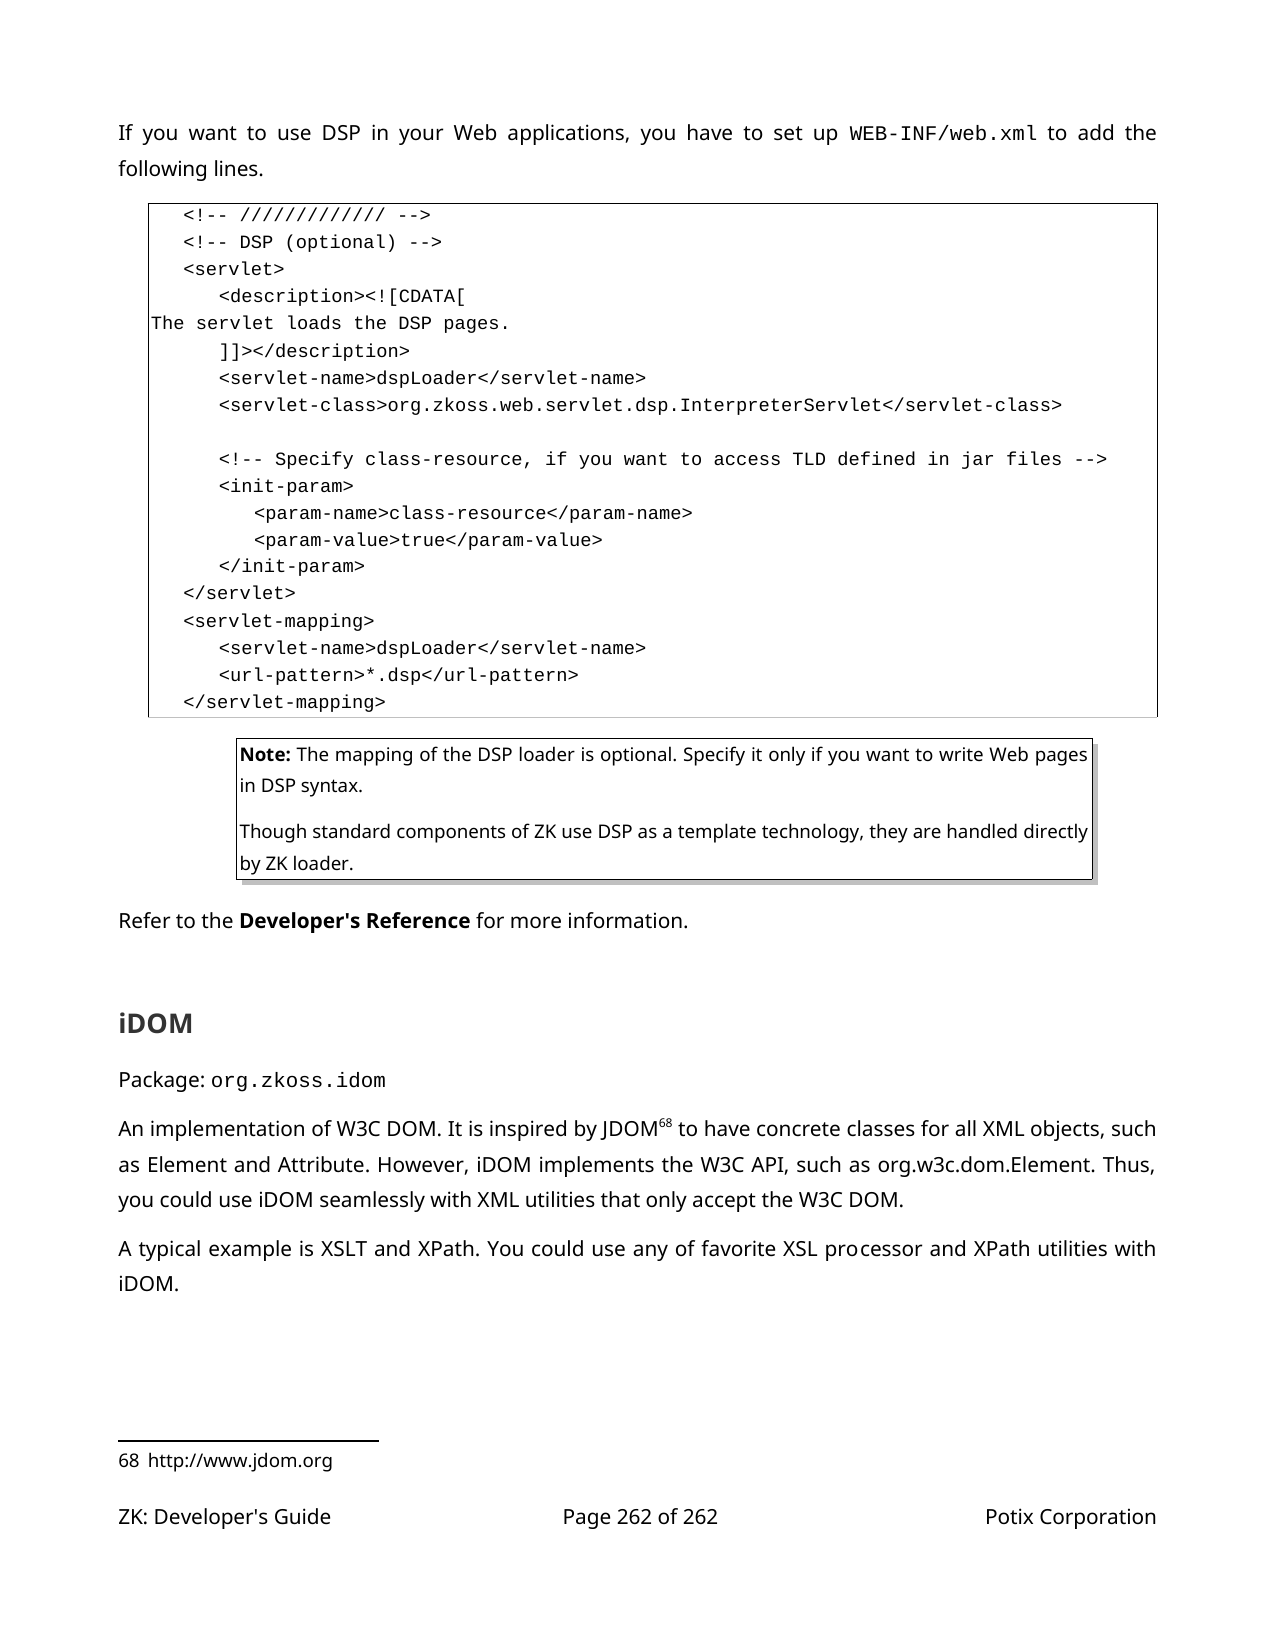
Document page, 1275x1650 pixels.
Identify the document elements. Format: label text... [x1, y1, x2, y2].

text If you want to use DSP in your Web applications, you have to set up WEB-INF/web.xml to add the following lines. [118, 118, 1157, 182]
text <!-- ///////////// --> [149, 204, 1157, 227]
text <servlet-class>org.zkoss.web.servlet.dsp.InterpreterServlet</servlet-class> [149, 393, 1157, 417]
subtitle iDOM [118, 1005, 1157, 1042]
text <description><![CDATA[ [149, 284, 1157, 308]
text <!-- DSP (optional) --> [149, 230, 1157, 254]
text The servlet loads the DSP pages. [149, 311, 1157, 336]
text <servlet> [149, 257, 1157, 281]
text <servlet-name>dspLoader</servlet-name> [149, 636, 1157, 660]
text An implementation of W3C DOM. It is inspired by JDOM to have concrete classes for all XML objects, such as Element and Attribute. However, iDOM implements the W3C API, such as org.w3c.dom.Element. Thus, you could use iDOM seamlessly with XML utilities that only accept the W3C DOM. [118, 1114, 1157, 1213]
text <servlet-mapping> [149, 608, 1157, 633]
text </servlet-mapping> [149, 690, 1157, 717]
text Package: org.zkoss.idom [118, 1065, 1157, 1094]
text <servlet-name>dspLoader</servlet-name> [149, 366, 1157, 390]
text Refer to the Developer's Reference for more information. [118, 906, 1157, 934]
text <url-pattern>*.dsp</url-pattern> [149, 663, 1157, 687]
text </servlet> [149, 581, 1157, 606]
text <!-- Specify class-resource, if you want to access TLD defined in jar files --> [149, 447, 1157, 471]
text A typical example is XSLT and XPath. You could use any of favorite XSL processor and XPath utilities with iDOM. [118, 1234, 1157, 1297]
text ]]></description> [149, 338, 1157, 363]
text Though standard components of ZK use DSP as a template technology, they are handled directly by ZK loader. [237, 816, 1092, 879]
text http://www.jdom.org [118, 1447, 1157, 1473]
text <init-param> <param-name>class-resource</param-name> <param-value>true</param-value> </init-param> [149, 474, 1157, 578]
text Note: The mapping of the DSP loader is optional. Specify it only if you want to write Web pages in DSP syntax. [237, 739, 1092, 798]
